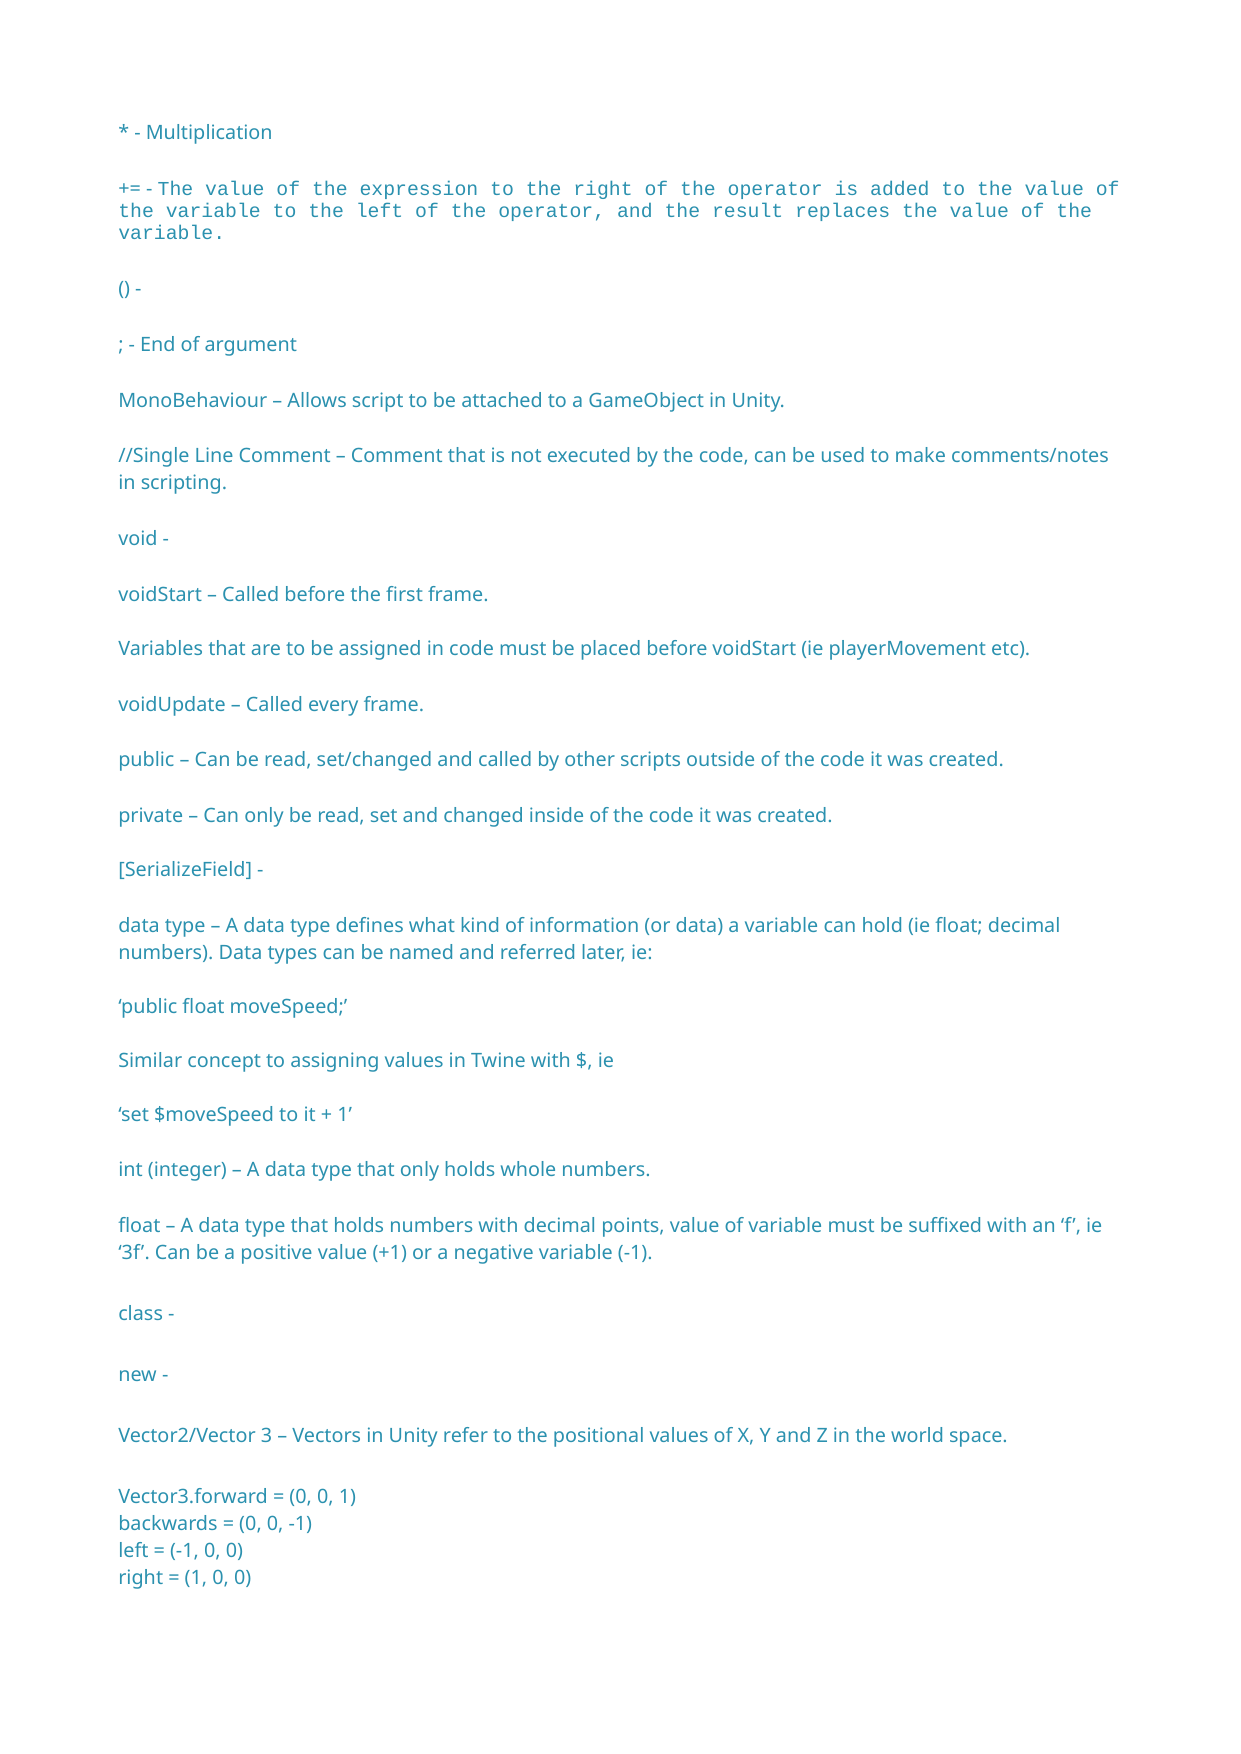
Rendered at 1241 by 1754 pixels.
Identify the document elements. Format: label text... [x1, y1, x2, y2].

text int (integer) – A data type that only holds whole numbers. [118, 1156, 1122, 1182]
text public – Can be read, set/changed and called by other scripts outside of the code it was created. [118, 746, 1122, 772]
text Variables that are to be assigned in code must be placed before voidStart (ie playerMovement etc). [118, 634, 1122, 661]
text ; - End of argument [118, 330, 1122, 357]
text MonoBehaviour – Allows script to be attached to a GameObject in Unity. [118, 386, 1122, 413]
text private – Can only be read, set and changed inside of the code it was created. [118, 801, 1122, 828]
text Similar concept to assigning values in Twine with $, ie [118, 1046, 1122, 1073]
text voidUpdate – Called every frame. [118, 690, 1122, 717]
text * - Multiplication [118, 118, 1122, 145]
text () - [118, 274, 1122, 301]
text data type – A data type defines what kind of information (or data) a variable can hold (ie float; decimal numbers). Data types can be named and referred later, ie: [118, 911, 1122, 965]
text ‘set $moveSpeed to it + 1’ [118, 1100, 1122, 1127]
text left = (-1, 0, 0) [118, 1536, 1122, 1563]
text void - [118, 524, 1122, 551]
text class - [118, 1299, 1122, 1326]
text new - [118, 1360, 1122, 1387]
text //Single Line Comment – Comment that is not executed by the code, can be used to make comments/notes in scripting. [118, 442, 1122, 496]
text voidStart – Called before the first frame. [118, 580, 1122, 607]
text backwards = (0, 0, -1) [118, 1509, 1122, 1536]
text [SerializeField] - [118, 855, 1122, 882]
text Vector2/Vector 3 – Vectors in Unity refer to the positional values of X, Y and Z in the world space. [118, 1421, 1122, 1448]
text += - The value of the expression to the right of the operator is added to the value of the variable to the left of the operator, and the result replaces the value of the variable. [118, 174, 1122, 246]
text right = (1, 0, 0) [118, 1563, 1122, 1590]
text ‘public float moveSpeed;’ [118, 992, 1122, 1019]
text Vector3.forward = (0, 0, 1) [118, 1482, 1122, 1509]
text float – A data type that holds numbers with decimal points, value of variable must be suffixed with an ‘f’, ie ‘3f’. Can be a positive value (+1) or a negative variable (-1). [118, 1211, 1122, 1265]
